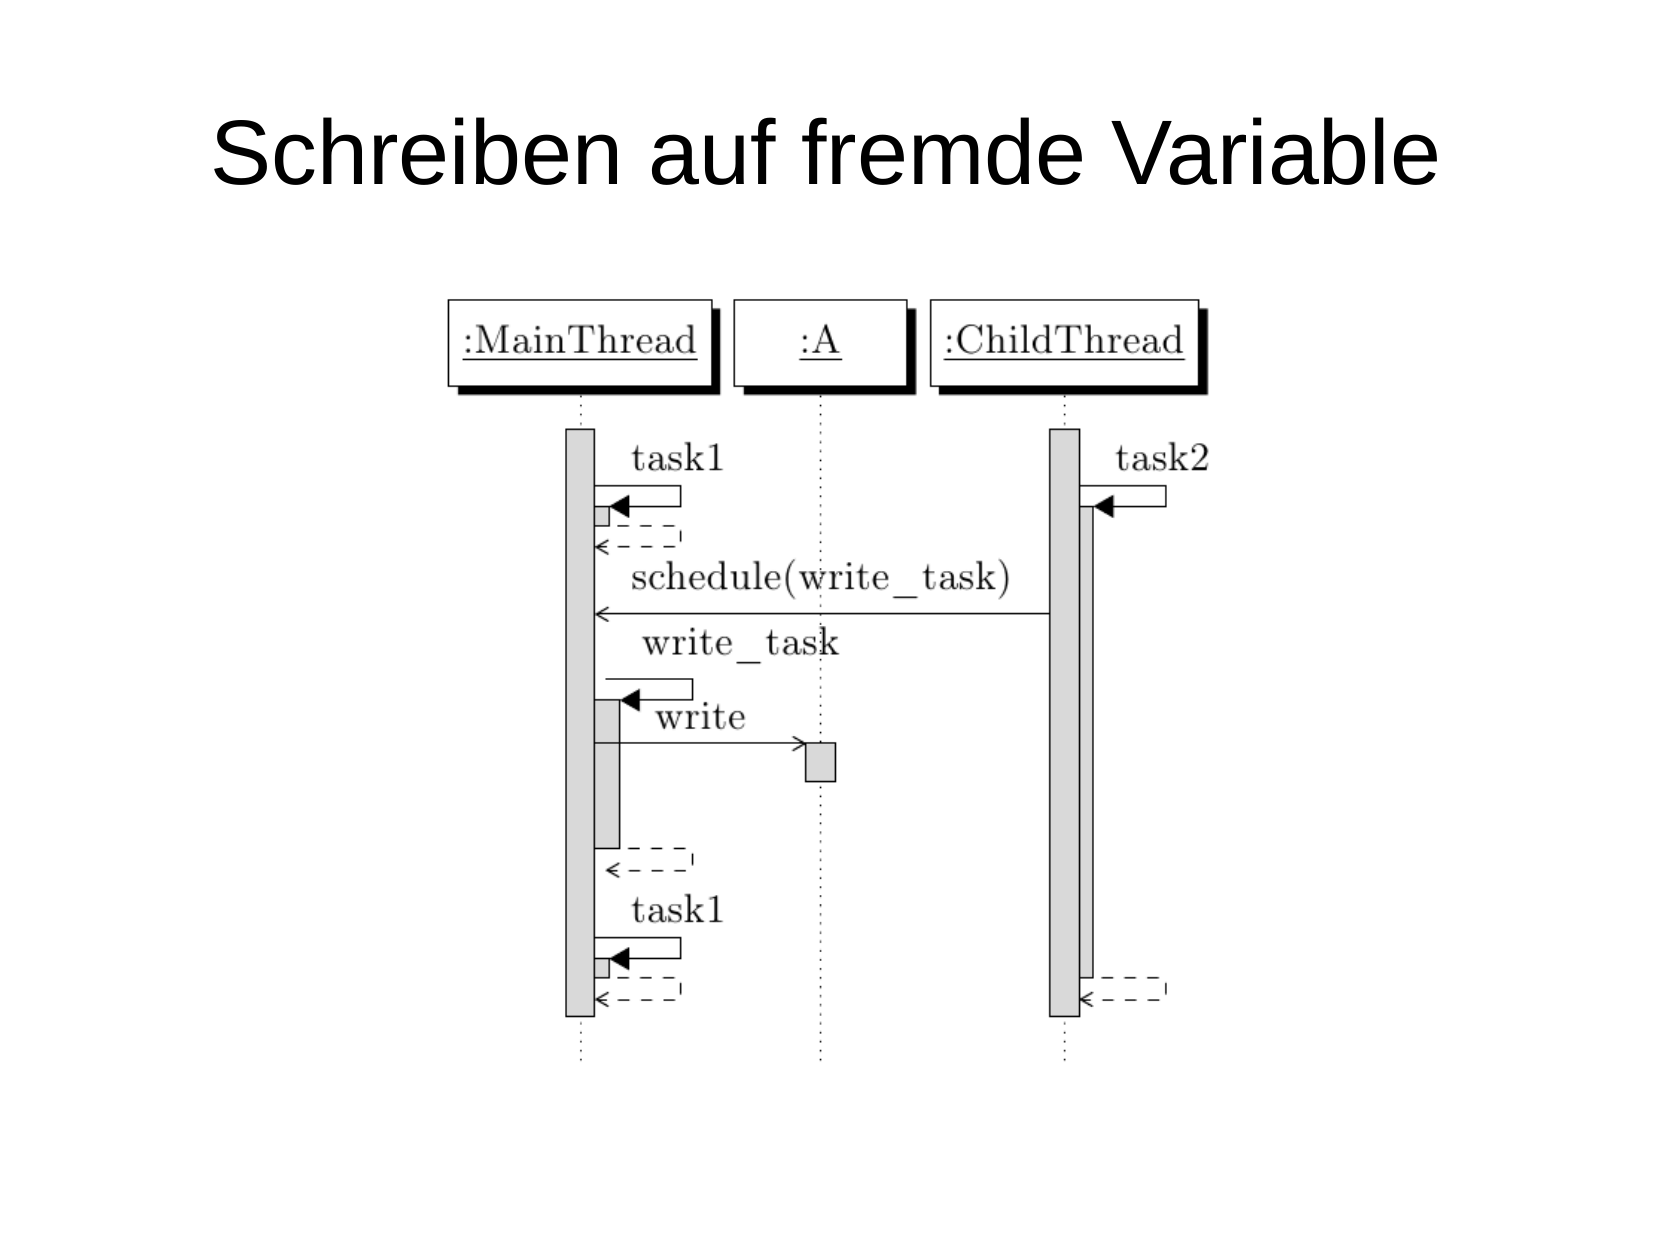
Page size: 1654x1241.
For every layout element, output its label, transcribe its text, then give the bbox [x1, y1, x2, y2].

title Schreiben auf fremde Variable [82, 49, 1571, 257]
picture [442, 295, 1216, 1066]
